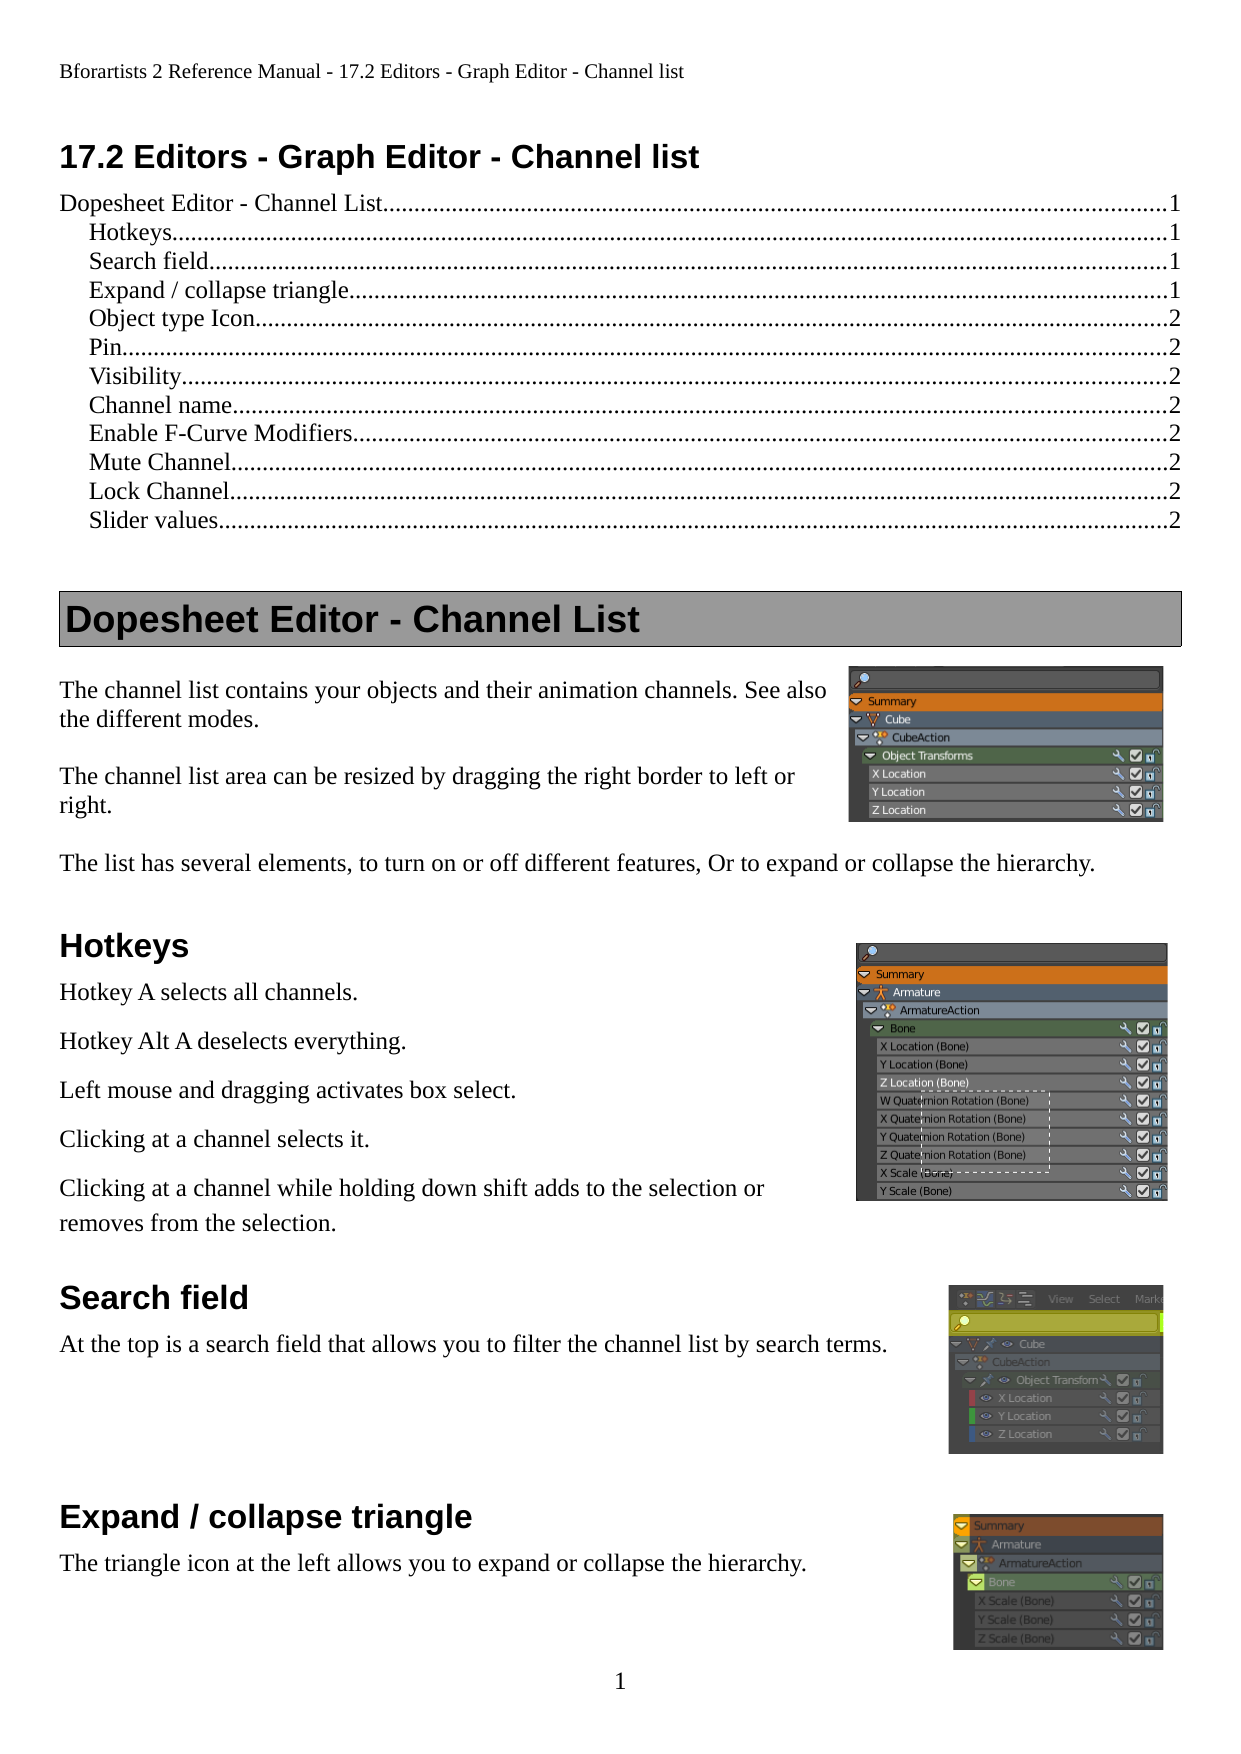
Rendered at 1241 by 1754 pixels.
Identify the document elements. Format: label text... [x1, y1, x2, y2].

picture [856, 943, 1168, 1201]
text Clicking at a channel while holding down shift adds to the selection or removes from the selection. [59, 1173, 1181, 1237]
subtitle Hotkeys [59, 926, 1181, 964]
picture [948, 1285, 1164, 1454]
text Dopesheet Editor - Channel List 1 [59, 188, 1181, 217]
text Hotkey A selects all channels. [59, 977, 856, 1006]
text Slider values 2 [88, 505, 1181, 533]
table_header Dopesheet Editor - Channel List [60, 592, 1181, 646]
text Search field 1 [88, 246, 1181, 275]
subtitle Expand / collapse triangle [59, 1497, 1181, 1536]
subtitle Search field [59, 1278, 1181, 1316]
text Pin 2 [88, 332, 1181, 361]
text The channel list area can be resized by dragging the right border to left or right. [59, 761, 848, 819]
text At the top is a search field that allows you to filter the channel list by search terms. [59, 1329, 948, 1358]
text The triangle icon at the left allows you to expand or collapse the hierarchy. [59, 1548, 953, 1577]
picture [848, 666, 1164, 822]
text Left mouse and dragging activates box select. [59, 1075, 856, 1104]
text Channel name 2 [88, 390, 1181, 418]
picture [953, 1514, 1164, 1650]
text Hotkeys 1 [88, 217, 1181, 246]
text Hotkey Alt A deselects everything. [59, 1026, 856, 1055]
text The list has several elements, to turn on or off different features, Or to expand or collapse the hierarchy. [59, 848, 1181, 876]
text Mute Channel 2 [88, 447, 1181, 476]
subtitle 17.2 Editors - Graph Editor - Channel list [59, 138, 1181, 176]
text Visibility 2 [88, 361, 1181, 390]
text Lock Channel 2 [88, 476, 1181, 505]
text Expand / collapse triangle 1 [88, 275, 1181, 303]
text Object type Icon 2 [88, 303, 1181, 332]
text Clicking at a channel selects it. [59, 1124, 856, 1153]
text Enable F-Curve Modifiers 2 [88, 418, 1181, 447]
text The channel list contains your objects and their animation channels. See also the different modes. [59, 675, 848, 733]
